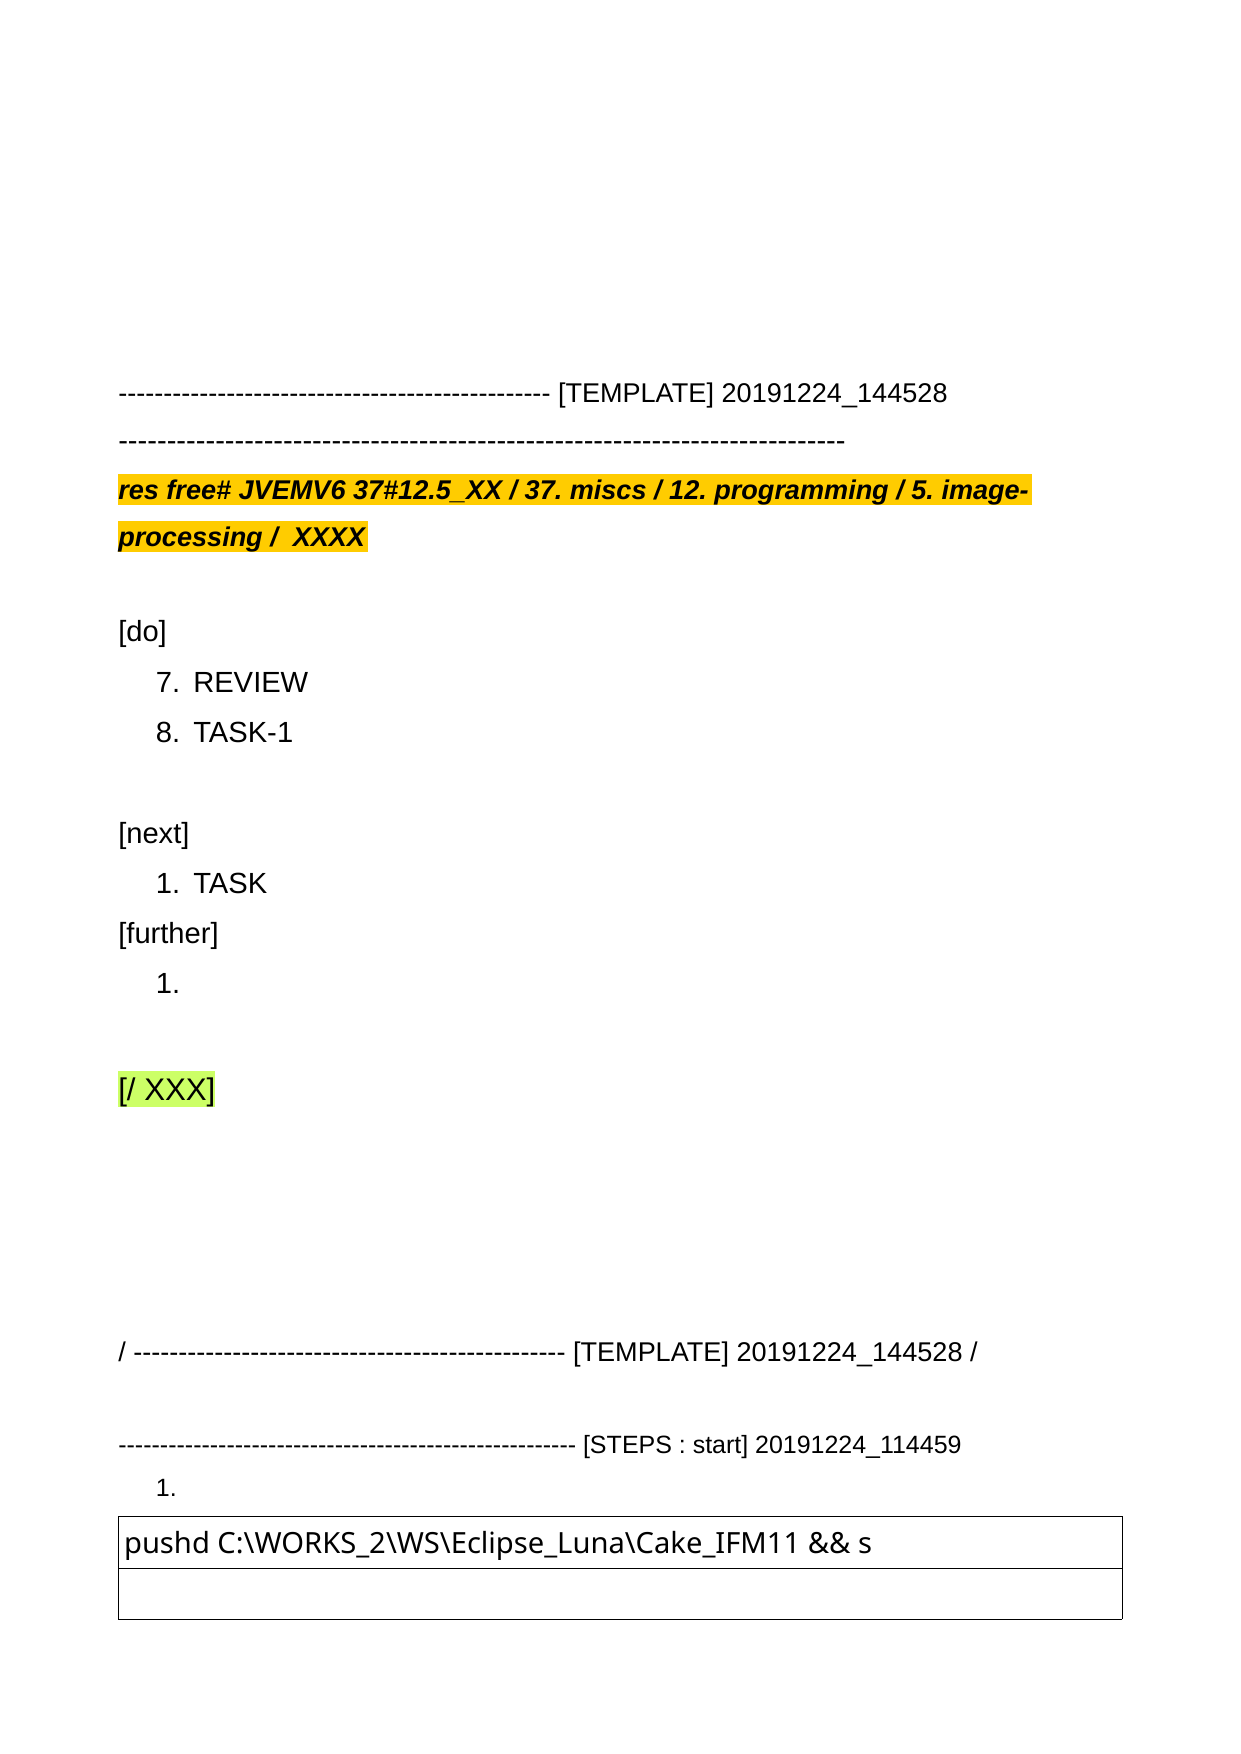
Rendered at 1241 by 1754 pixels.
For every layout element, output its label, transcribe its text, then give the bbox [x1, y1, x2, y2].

table_cell [119, 1569, 1122, 1619]
list REVIEW [156, 665, 1122, 698]
text [next] [118, 816, 1122, 849]
text / ------------------------------------------------ [TEMPLATE] 20191224_144528 / [118, 1336, 1122, 1367]
text --------------------------------------------------------------------------- [118, 423, 1122, 457]
text [do] [118, 614, 1122, 648]
text [further] [118, 916, 1122, 950]
text ------------------------------------------------ [TEMPLATE] 20191224_144528 [118, 377, 1122, 408]
text ------------------------------------------------------- [STEPS : start] 20191224_114459 [118, 1430, 1122, 1459]
list TASK-1 [156, 715, 1122, 748]
list TASK [156, 866, 1122, 899]
text res free# JVEMV6 37#12.5_XX / 37. miscs / 12. programming / 5. image-processing / XXXX [118, 474, 1122, 552]
text [/ XXX] [118, 1017, 1122, 1107]
table_header pushd C:\WORKS_2\WS\Eclipse_Luna\Cake_IFM11 && s [119, 1517, 1122, 1567]
